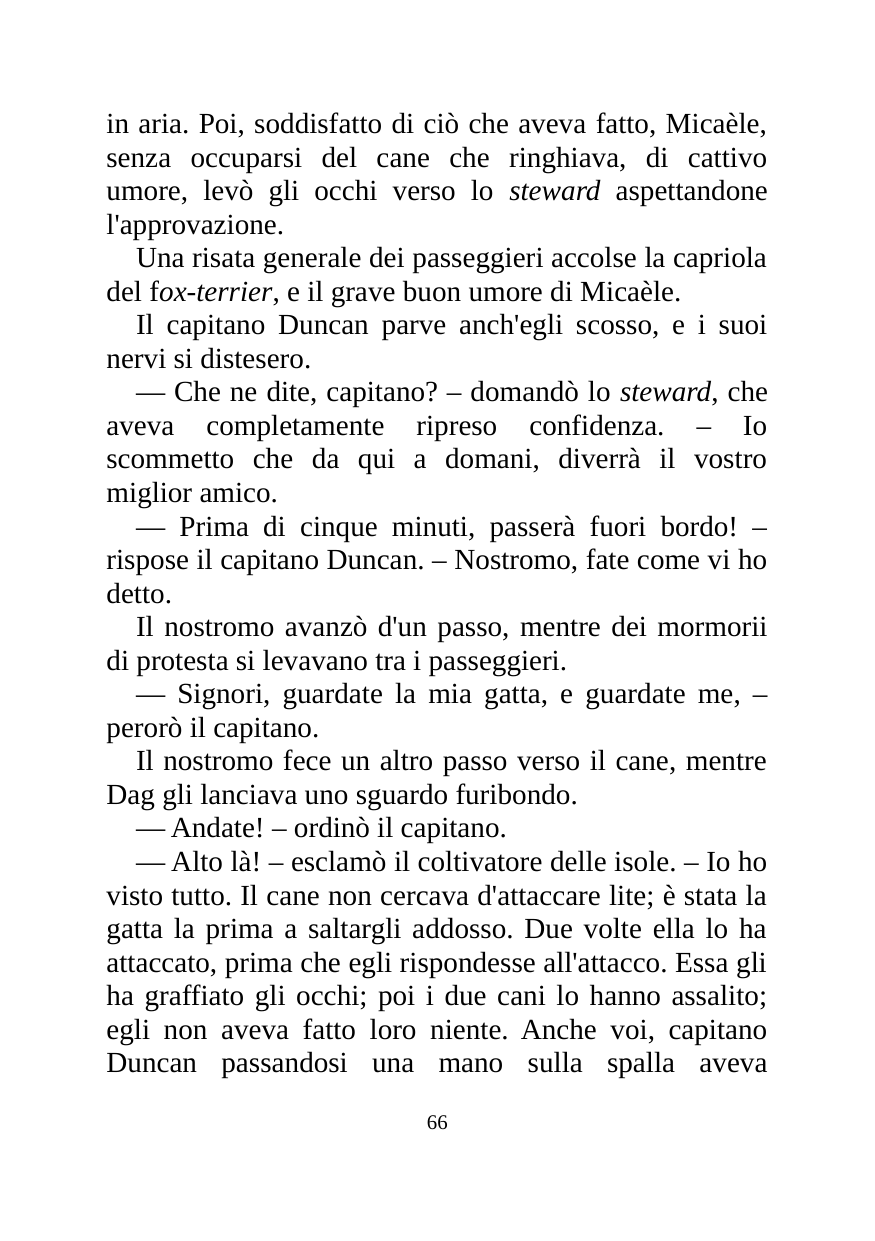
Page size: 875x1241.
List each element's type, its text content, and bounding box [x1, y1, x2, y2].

text — Che ne dite, capitano? – domandò lo steward, che aveva completamente ripreso confidenza. – Io scommetto che da qui a domani, diverrà il vostro miglior amico. [106, 374, 768, 509]
text Il capitano Duncan parve anch'egli scosso, e i suoi nervi si distesero. [106, 307, 768, 374]
text Il nostromo avanzò d'un passo, mentre dei mormorii di protesta si levavano tra i passeggieri. [106, 609, 768, 676]
text Una risata generale dei passeggieri accolse la capriola del fox-terrier, e il grave buon umore di Micaèle. [106, 240, 768, 307]
text — Signori, guardate la mia gatta, e guardate me, – perorò il capitano. [106, 676, 768, 743]
text — Andate! – ordinò il capitano. [106, 811, 768, 844]
text — Prima di cinque minuti, passerà fuori bordo! – rispose il capitano Duncan. – Nostromo, fate come vi ho detto. [106, 509, 768, 609]
text — Alto là! – esclamò il coltivatore delle isole. – Io ho visto tutto. Il cane non cercava d'attaccare lite; è stata la gatta la prima a saltargli addosso. Due volte ella lo ha attaccato, prima che egli rispondesse all'attacco. Essa gli ha graffiato gli occhi; poi i due cani lo hanno assalito; egli non aveva fatto loro niente. Anche voi, capitano Duncan passandosi una mano sulla spalla aveva [106, 844, 768, 1079]
text in aria. Poi, soddisfatto di ciò che aveva fatto, Micaèle, senza occuparsi del cane che ringhiava, di cattivo umore, levò gli occhi verso lo steward aspettandone l'approvazione. [106, 106, 768, 240]
text Il nostromo fece un altro passo verso il cane, mentre Dag gli lanciava uno sguardo furibondo. [106, 743, 768, 811]
